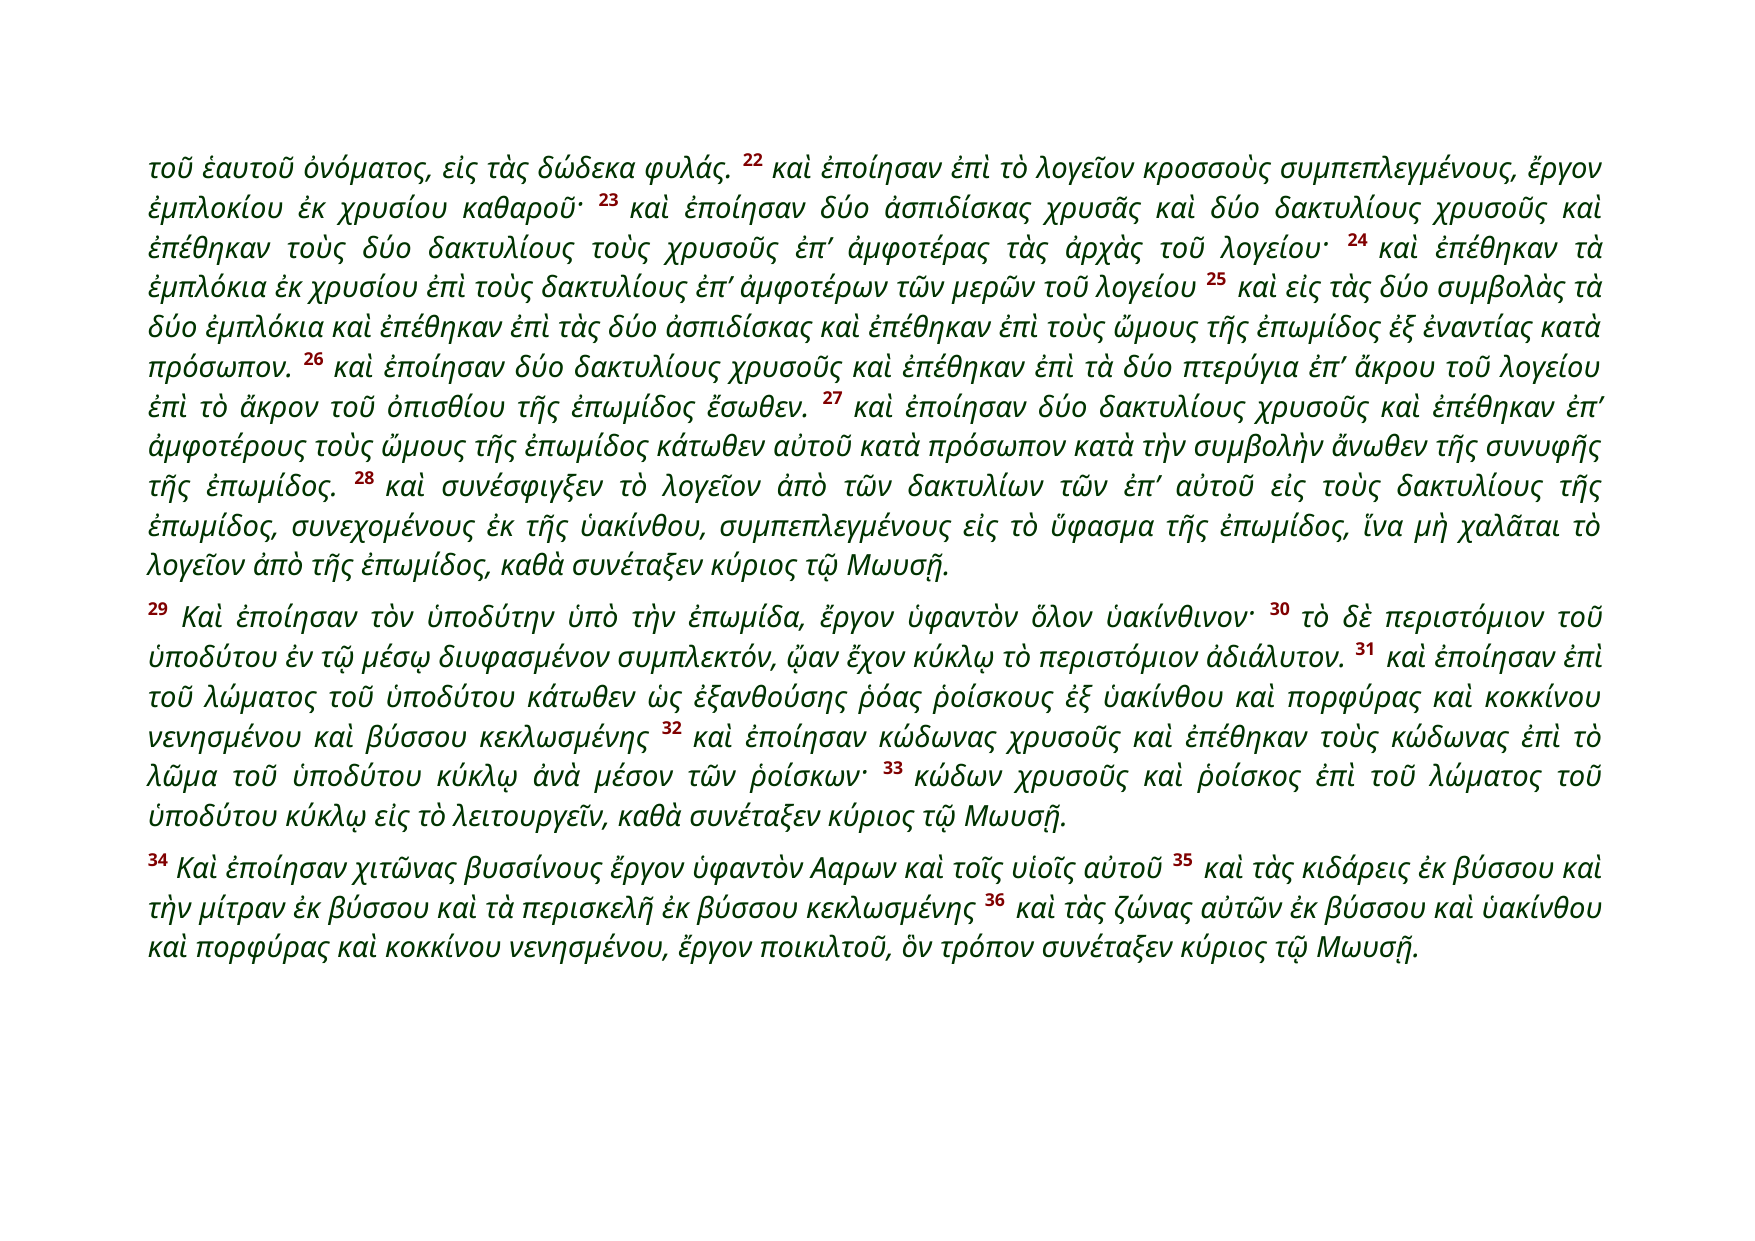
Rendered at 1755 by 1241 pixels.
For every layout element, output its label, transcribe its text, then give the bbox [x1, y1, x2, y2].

text 29 Καὶ ἐποίησαν τὸν ὑποδύτην ὑπὸ τὴν ἐπωμίδα, ἔργον ὑφαντὸν ὅλον ὑακίνθινον· 30 τὸ δὲ περιστόμιον τοῦ ὑποδύτου ἐν τῷ μέσῳ διυφασμένον συμπλεκτόν, ᾤαν ἔχον κύκλῳ τὸ περιστόμιον ἀδιάλυτον. 31 καὶ ἐποίησαν ἐπὶ τοῦ λώματος τοῦ ὑποδύτου κάτωθεν ὡς ἐξανθούσης ῥόας ῥοίσκους ἐξ ὑακίνθου καὶ πορφύρας καὶ κοκκίνου νενησμένου καὶ βύσσου κεκλωσμένης 32 καὶ ἐποίησαν κώδωνας χρυσοῦς καὶ ἐπέθηκαν τοὺς κώδωνας ἐπὶ τὸ λῶμα τοῦ ὑποδύτου κύκλῳ ἀνὰ μέσον τῶν ῥοίσκων· 33 κώδων χρυσοῦς καὶ ῥοίσκος ἐπὶ τοῦ λώματος τοῦ ὑποδύτου κύκλῳ εἰς τὸ λειτουργεῖν, καθὰ συνέταξεν κύριος τῷ Μωυσῇ. [148, 597, 1606, 835]
text τοῦ ἑαυτοῦ ὀνόματος, εἰς τὰς δώδεκα φυλάς. 22 καὶ ἐποίησαν ἐπὶ τὸ λογεῖον κροσσοὺς συμπεπλεγμένους, ἔργον ἐμπλοκίου ἐκ χρυσίου καθαροῦ· 23 καὶ ἐποίησαν δύο ἀσπιδίσκας χρυσᾶς καὶ δύο δακτυλίους χρυσοῦς καὶ ἐπέθηκαν τοὺς δύο δακτυλίους τοὺς χρυσοῦς ἐπ’ ἀμφοτέρας τὰς ἀρχὰς τοῦ λογείου· 24 καὶ ἐπέθηκαν τὰ ἐμπλόκια ἐκ χρυσίου ἐπὶ τοὺς δακτυλίους ἐπ’ ἀμφοτέρων τῶν μερῶν τοῦ λογείου 25 καὶ εἰς τὰς δύο συμβολὰς τὰ δύο ἐμπλόκια καὶ ἐπέθηκαν ἐπὶ τὰς δύο ἀσπιδίσκας καὶ ἐπέθηκαν ἐπὶ τοὺς ὤμους τῆς ἐπωμίδος ἐξ ἐναντίας κατὰ πρόσωπον. 26 καὶ ἐποίησαν δύο δακτυλίους χρυσοῦς καὶ ἐπέθηκαν ἐπὶ τὰ δύο πτερύγια ἐπ’ ἄκρου τοῦ λογείου ἐπὶ τὸ ἄκρον τοῦ ὀπισθίου τῆς ἐπωμίδος ἔσωθεν. 27 καὶ ἐποίησαν δύο δακτυλίους χρυσοῦς καὶ ἐπέθηκαν ἐπ’ ἀμφοτέρους τοὺς ὤμους τῆς ἐπωμίδος κάτωθεν αὐτοῦ κατὰ πρόσωπον κατὰ τὴν συμβολὴν ἄνωθεν τῆς συνυφῆς τῆς ἐπωμίδος. 28 καὶ συνέσφιγξεν τὸ λογεῖον ἀπὸ τῶν δακτυλίων τῶν ἐπ’ αὐτοῦ εἰς τοὺς δακτυλίους τῆς ἐπωμίδος, συνεχομένους ἐκ τῆς ὑακίνθου, συμπεπλεγμένους εἰς τὸ ὕφασμα τῆς ἐπωμίδος, ἵνα μὴ χαλᾶται τὸ λογεῖον ἀπὸ τῆς ἐπωμίδος, καθὰ συνέταξεν κύριος τῷ Μωυσῇ. [148, 148, 1606, 584]
text 34 Καὶ ἐποίησαν χιτῶνας βυσσίνους ἔργον ὑφαντὸν Ααρων καὶ τοῖς υἱοῖς αὐτοῦ 35 καὶ τὰς κιδάρεις ἐκ βύσσου καὶ τὴν μίτραν ἐκ βύσσου καὶ τὰ περισκελῆ ἐκ βύσσου κεκλωσμένης 36 καὶ τὰς ζώνας αὐτῶν ἐκ βύσσου καὶ ὑακίνθου καὶ πορφύρας καὶ κοκκίνου νενησμένου, ἔργον ποικιλτοῦ, ὃν τρόπον συνέταξεν κύριος τῷ Μωυσῇ. [148, 847, 1606, 966]
